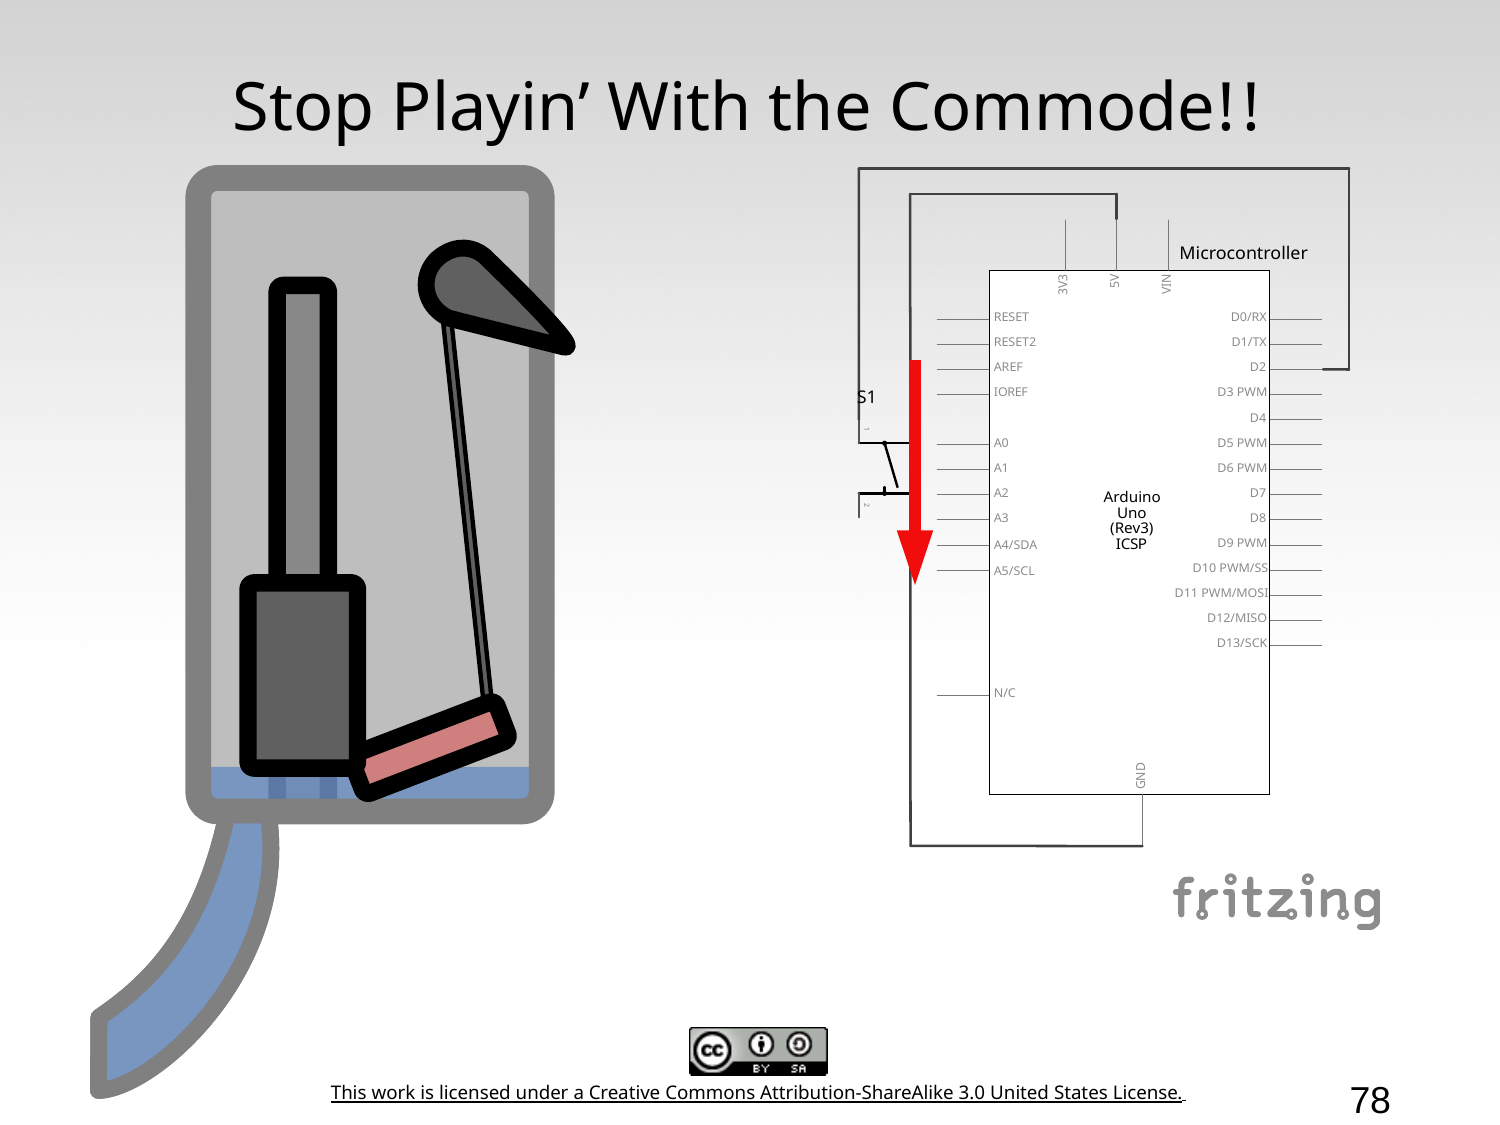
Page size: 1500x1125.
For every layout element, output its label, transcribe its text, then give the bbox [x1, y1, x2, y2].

picture [0, 0, 1500, 1125]
title Stop Playin’ With the Commode!! [112, 49, 1388, 238]
